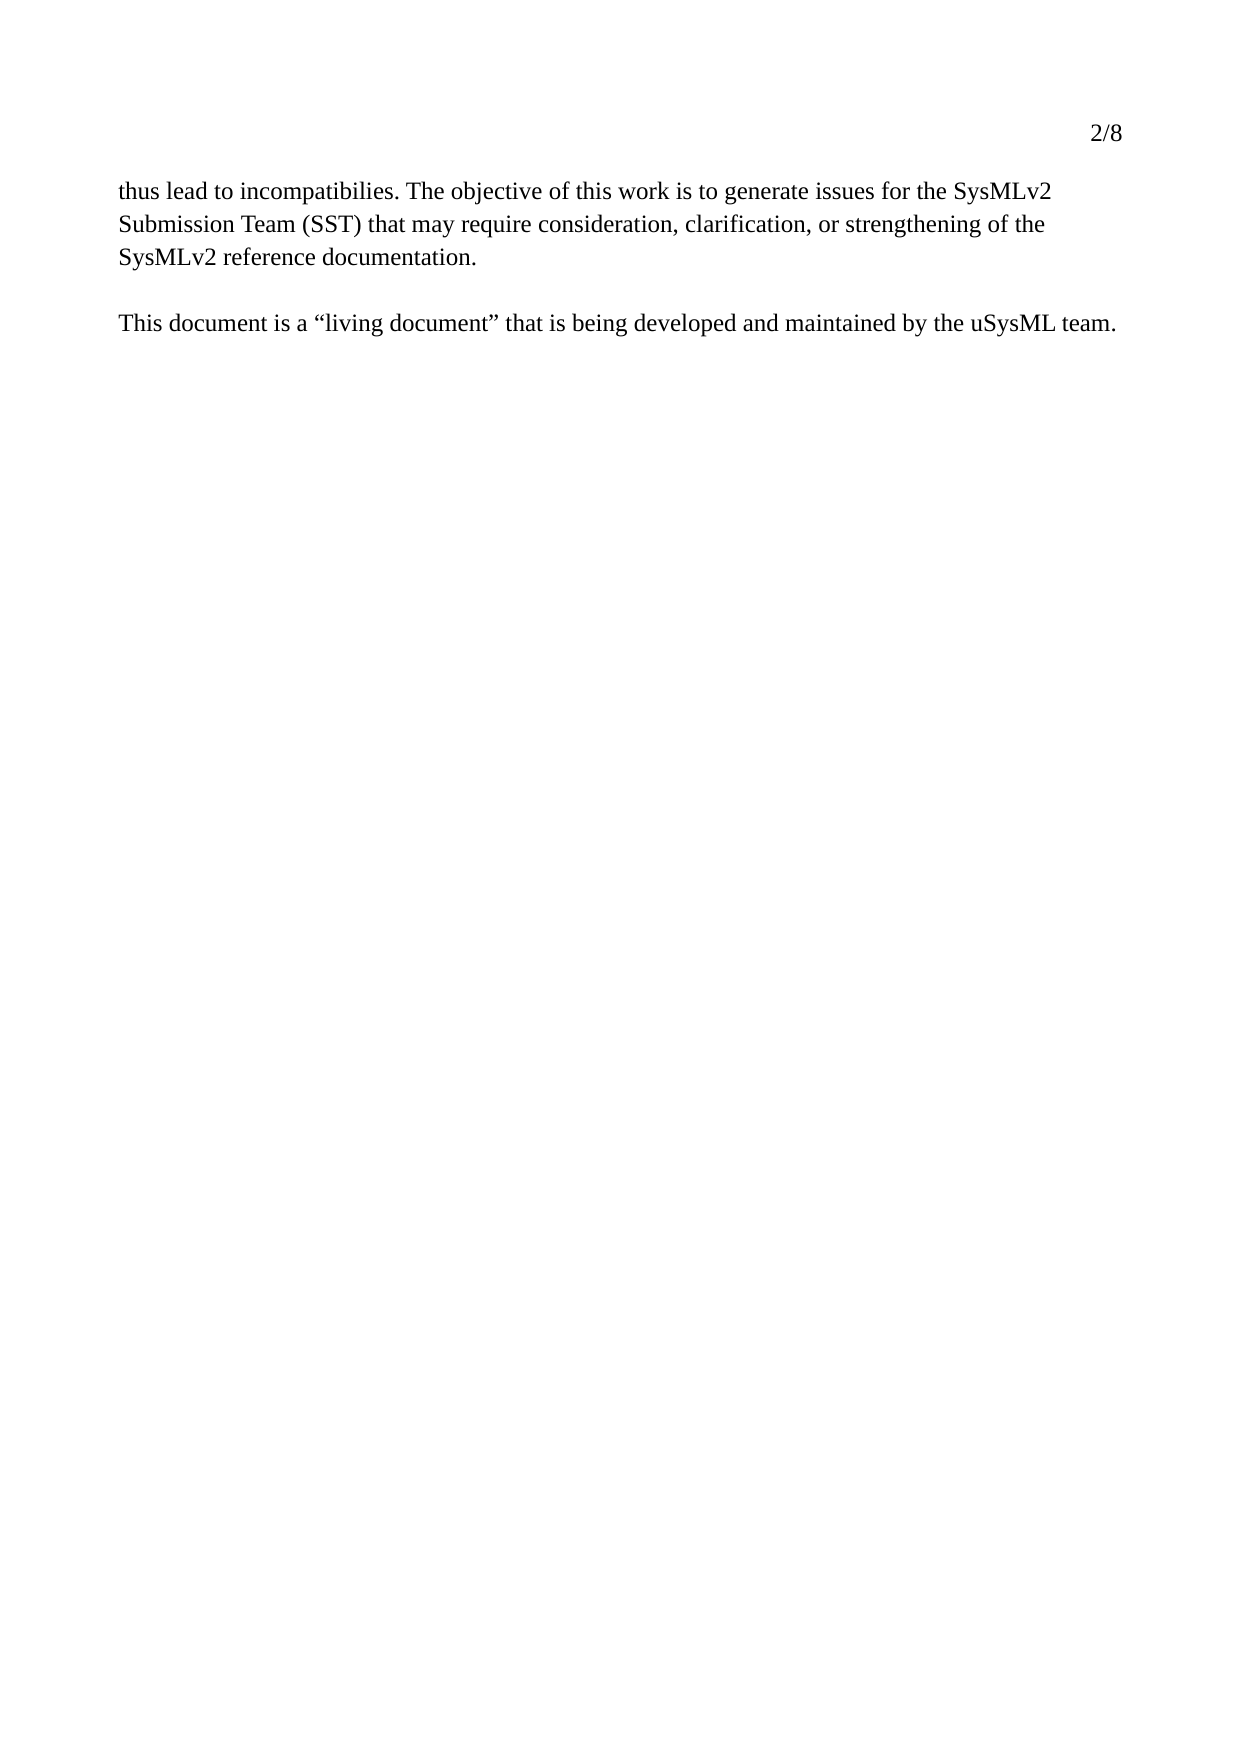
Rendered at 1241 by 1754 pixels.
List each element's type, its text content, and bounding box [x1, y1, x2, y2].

text thus lead to incompatibilies. The objective of this work is to generate issues for the SysMLv2 Submission Team (SST) that may require consideration, clarification, or strengthening of the SysMLv2 reference documentation. [118, 176, 1122, 271]
text This document is a “living document” that is being developed and maintained by the uSysML team. [118, 308, 1122, 337]
